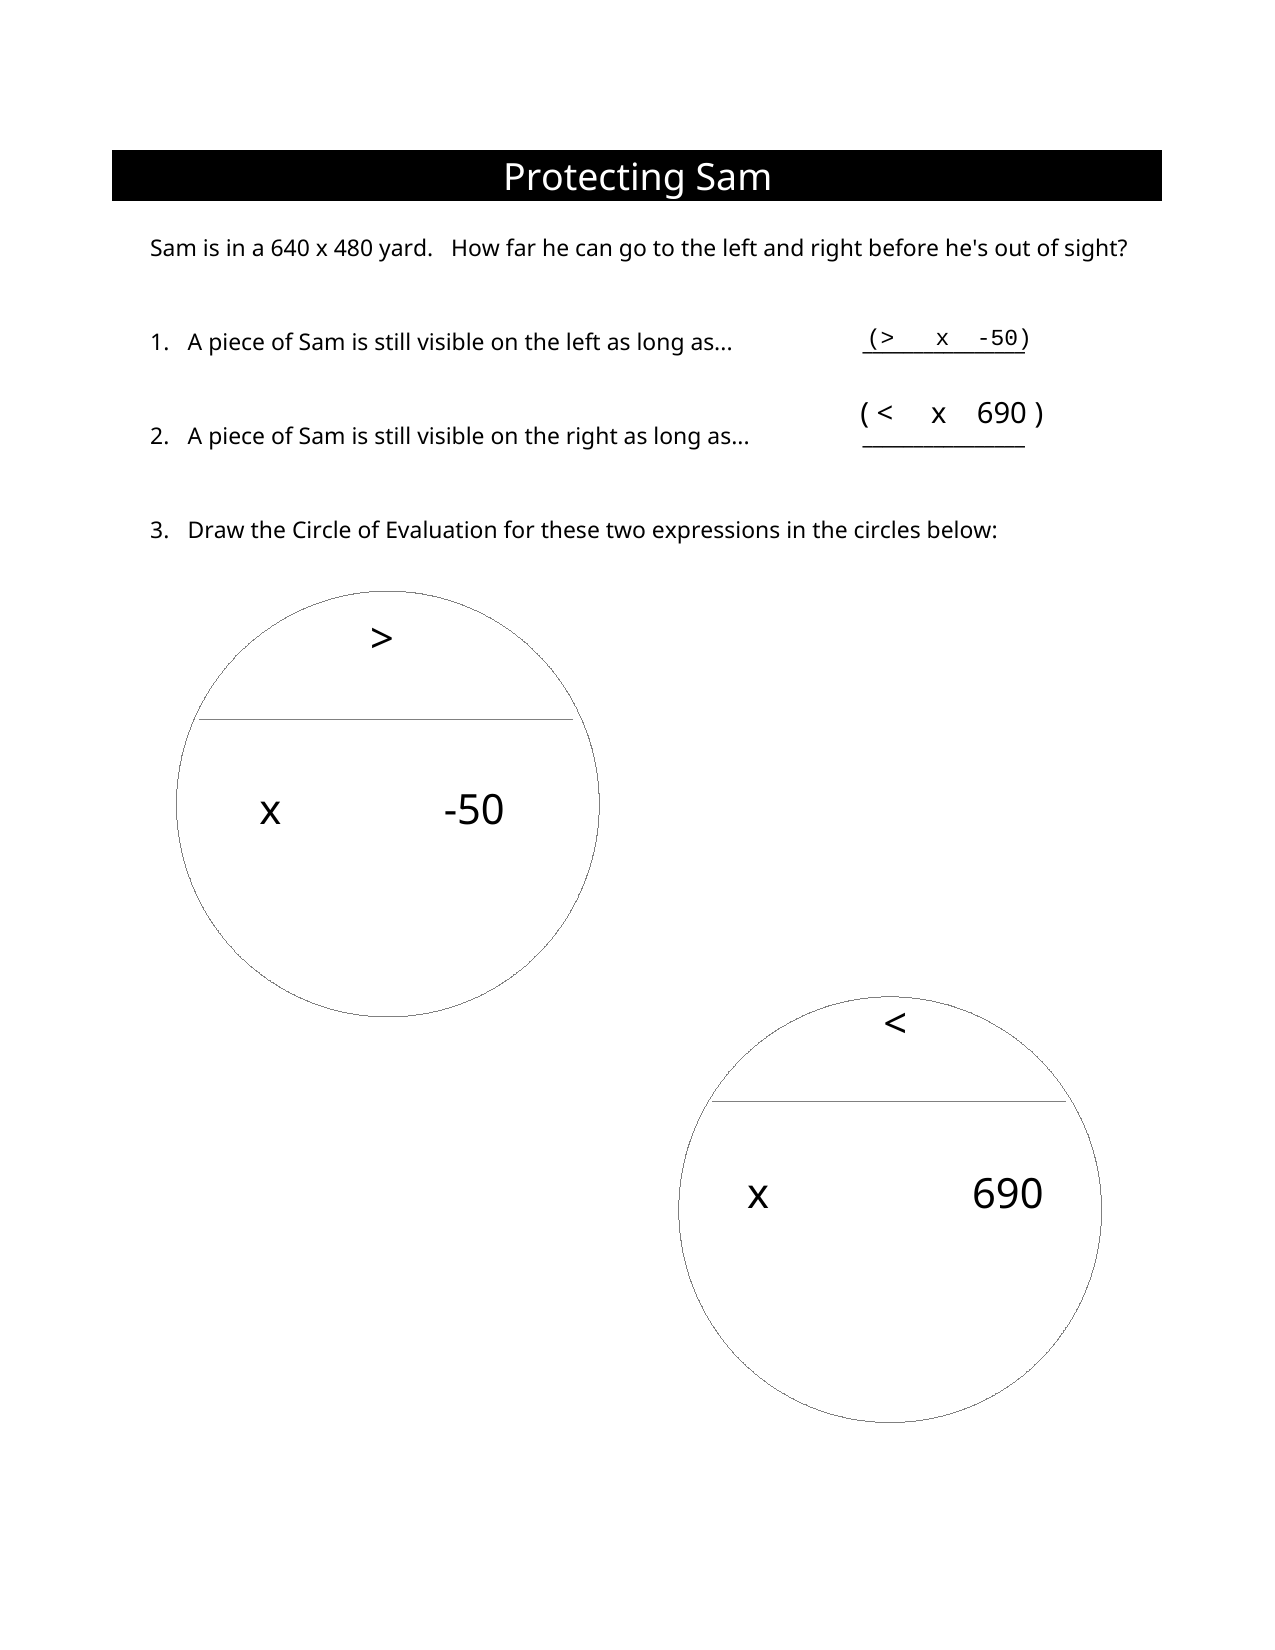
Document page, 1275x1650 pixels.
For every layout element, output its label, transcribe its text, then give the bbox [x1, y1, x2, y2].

list A piece of Sam is still visible on the right as long as... ________________ [150, 420, 1162, 451]
list Sam is in a 640 x 480 yard. How far he can go to the left and right before he's out of sight? [112, 232, 1162, 263]
list A piece of Sam is still visible on the left as long as... ________________ [150, 326, 1162, 357]
subtitle Protecting Sam [112, 150, 1162, 201]
list Draw the Circle of Evaluation for these two expressions in the circles below: [150, 513, 1162, 545]
